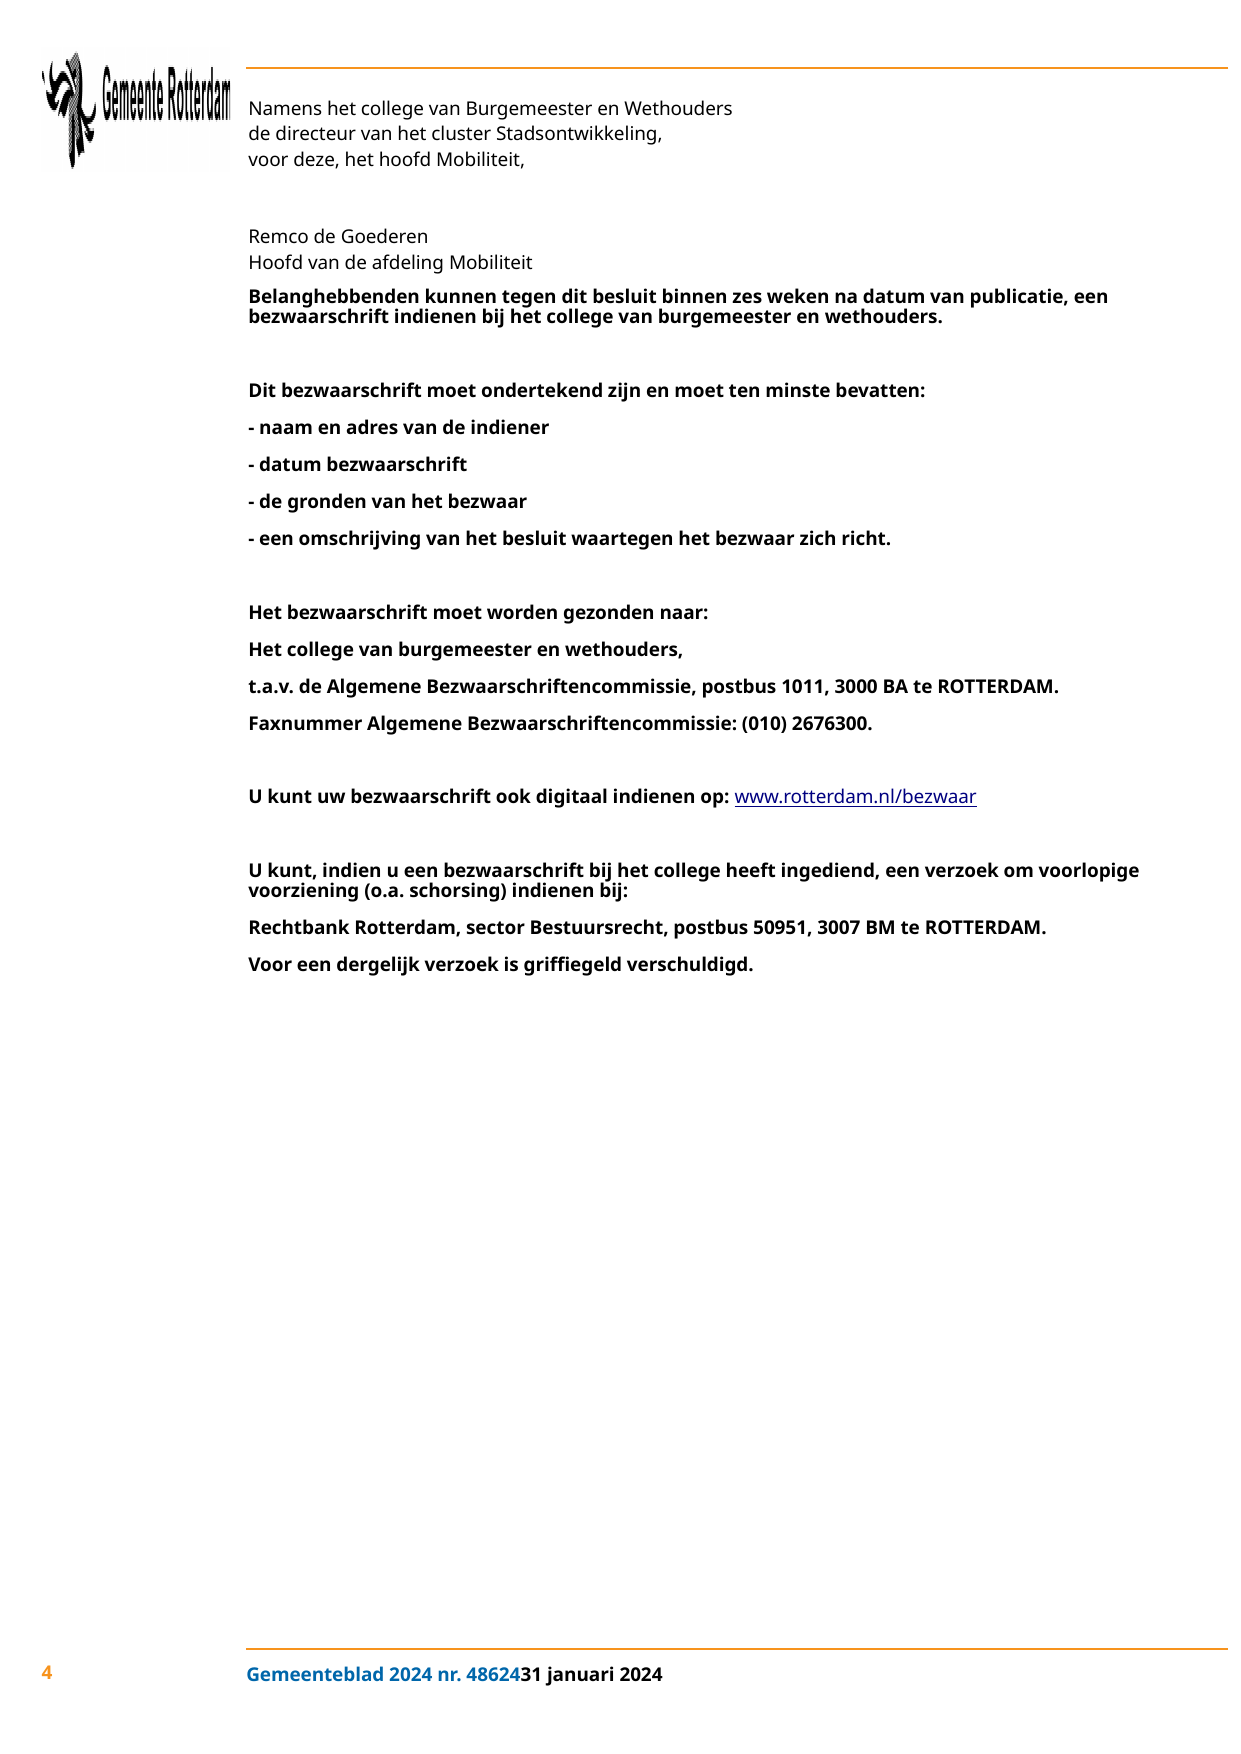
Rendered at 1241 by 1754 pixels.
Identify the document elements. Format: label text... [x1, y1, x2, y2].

text Belanghebbenden kunnen tegen dit besluit binnen zes weken na datum van publicatie, een bezwaarschrift indienen bij het college van burgemeester en wethouders. [248, 288, 1152, 327]
text Hoofd van de afdeling Mobiliteit [248, 249, 1152, 275]
text - naam en adres van de indiener [248, 419, 1152, 438]
text Faxnummer Algemene Bezwaarschriftencommissie: (010) 2676300. [248, 714, 1152, 734]
text Voor een dergelijk verzoek is griffiegeld verschuldigd. [248, 956, 1152, 975]
text Dit bezwaarschrift moet ondertekend zijn en moet ten minste bevatten: [248, 382, 1152, 401]
text - de gronden van het bezwaar [248, 493, 1152, 512]
text Remco de Goederen [248, 223, 1152, 249]
text Namens het college van Burgemeester en Wethouders [248, 95, 1152, 121]
text - een omschrijving van het besluit waartegen het bezwaar zich richt. [248, 530, 1152, 549]
text de directeur van het cluster Stadsontwikkeling, [248, 121, 1152, 146]
text Het college van burgemeester en wethouders, [248, 641, 1152, 660]
text U kunt, indien u een bezwaarschrift bij het college heeft ingediend, een verzoek om voorlopige voorziening (o.a. schorsing) indienen bij: [248, 862, 1152, 901]
picture [41, 47, 231, 172]
text Rechtbank Rotterdam, sector Bestuursrecht, postbus 50951, 3007 BM te ROTTERDAM. [248, 919, 1152, 938]
text Het bezwaarschrift moet worden gezonden naar: [248, 604, 1152, 623]
text U kunt uw bezwaarschrift ook digitaal indienen op: www.rotterdam.nl/bezwaar [248, 788, 1152, 808]
text t.a.v. de Algemene Bezwaarschriftencommissie, postbus 1011, 3000 BA te ROTTERDAM. [248, 678, 1152, 697]
text voor deze, het hoofd Mobiliteit, [248, 146, 1152, 172]
text - datum bezwaarschrift [248, 456, 1152, 475]
